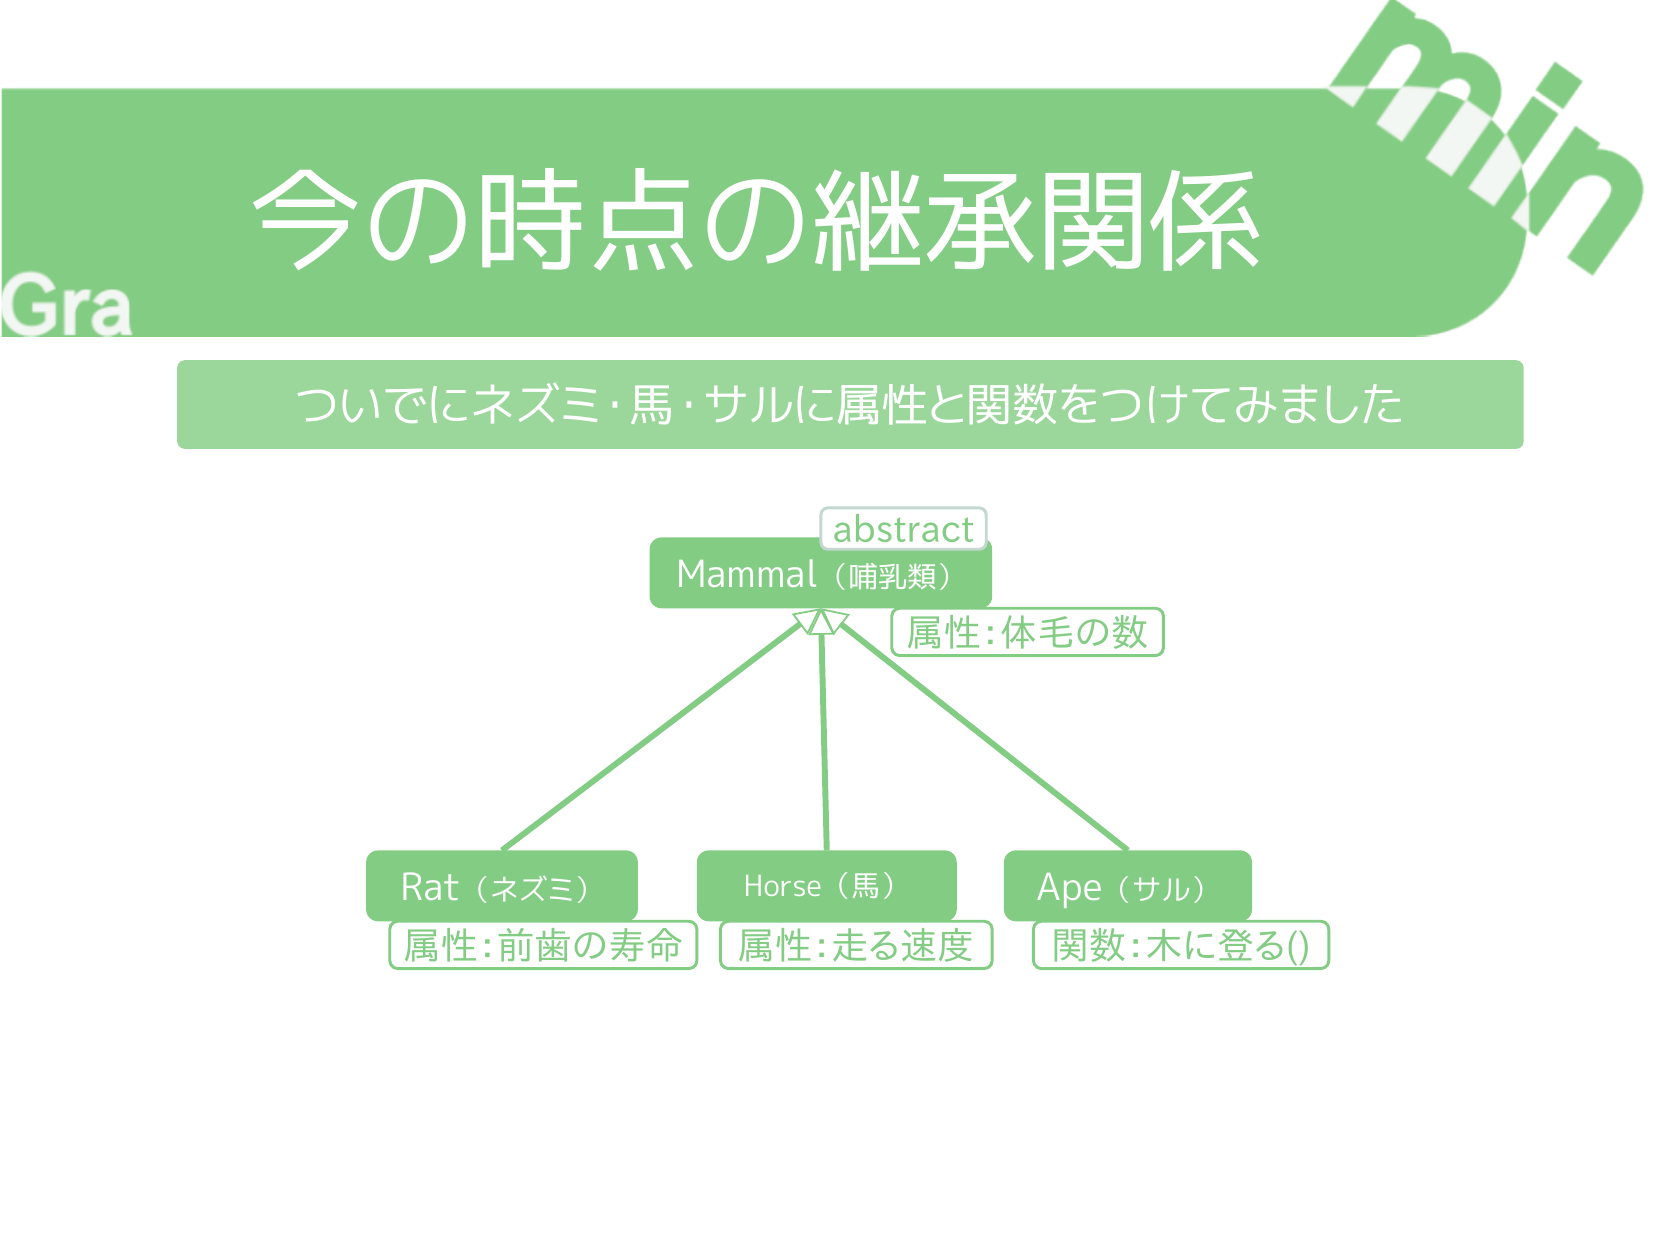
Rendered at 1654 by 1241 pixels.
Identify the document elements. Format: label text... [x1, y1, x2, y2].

text_box 属性：走る速度 [720, 921, 993, 969]
text_box Mammal（哺乳類） [649, 537, 993, 609]
text_box 属性：体毛の数 [891, 608, 1164, 656]
text_box Ape（サル） [1003, 850, 1253, 922]
title 今の時点の継承関係 [11, 140, 1501, 298]
text_box 関数：木に登る() [1033, 921, 1329, 969]
text_box Rat（ネズミ） [366, 850, 638, 922]
text_box Horse（馬） [696, 850, 957, 922]
picture [1, 0, 1654, 337]
text_box 属性：前歯の寿命 [389, 921, 697, 969]
text_box ついでにネズミ・馬・サルに属性と関数をつけてみました [177, 360, 1524, 449]
text_box abstract [820, 507, 987, 550]
